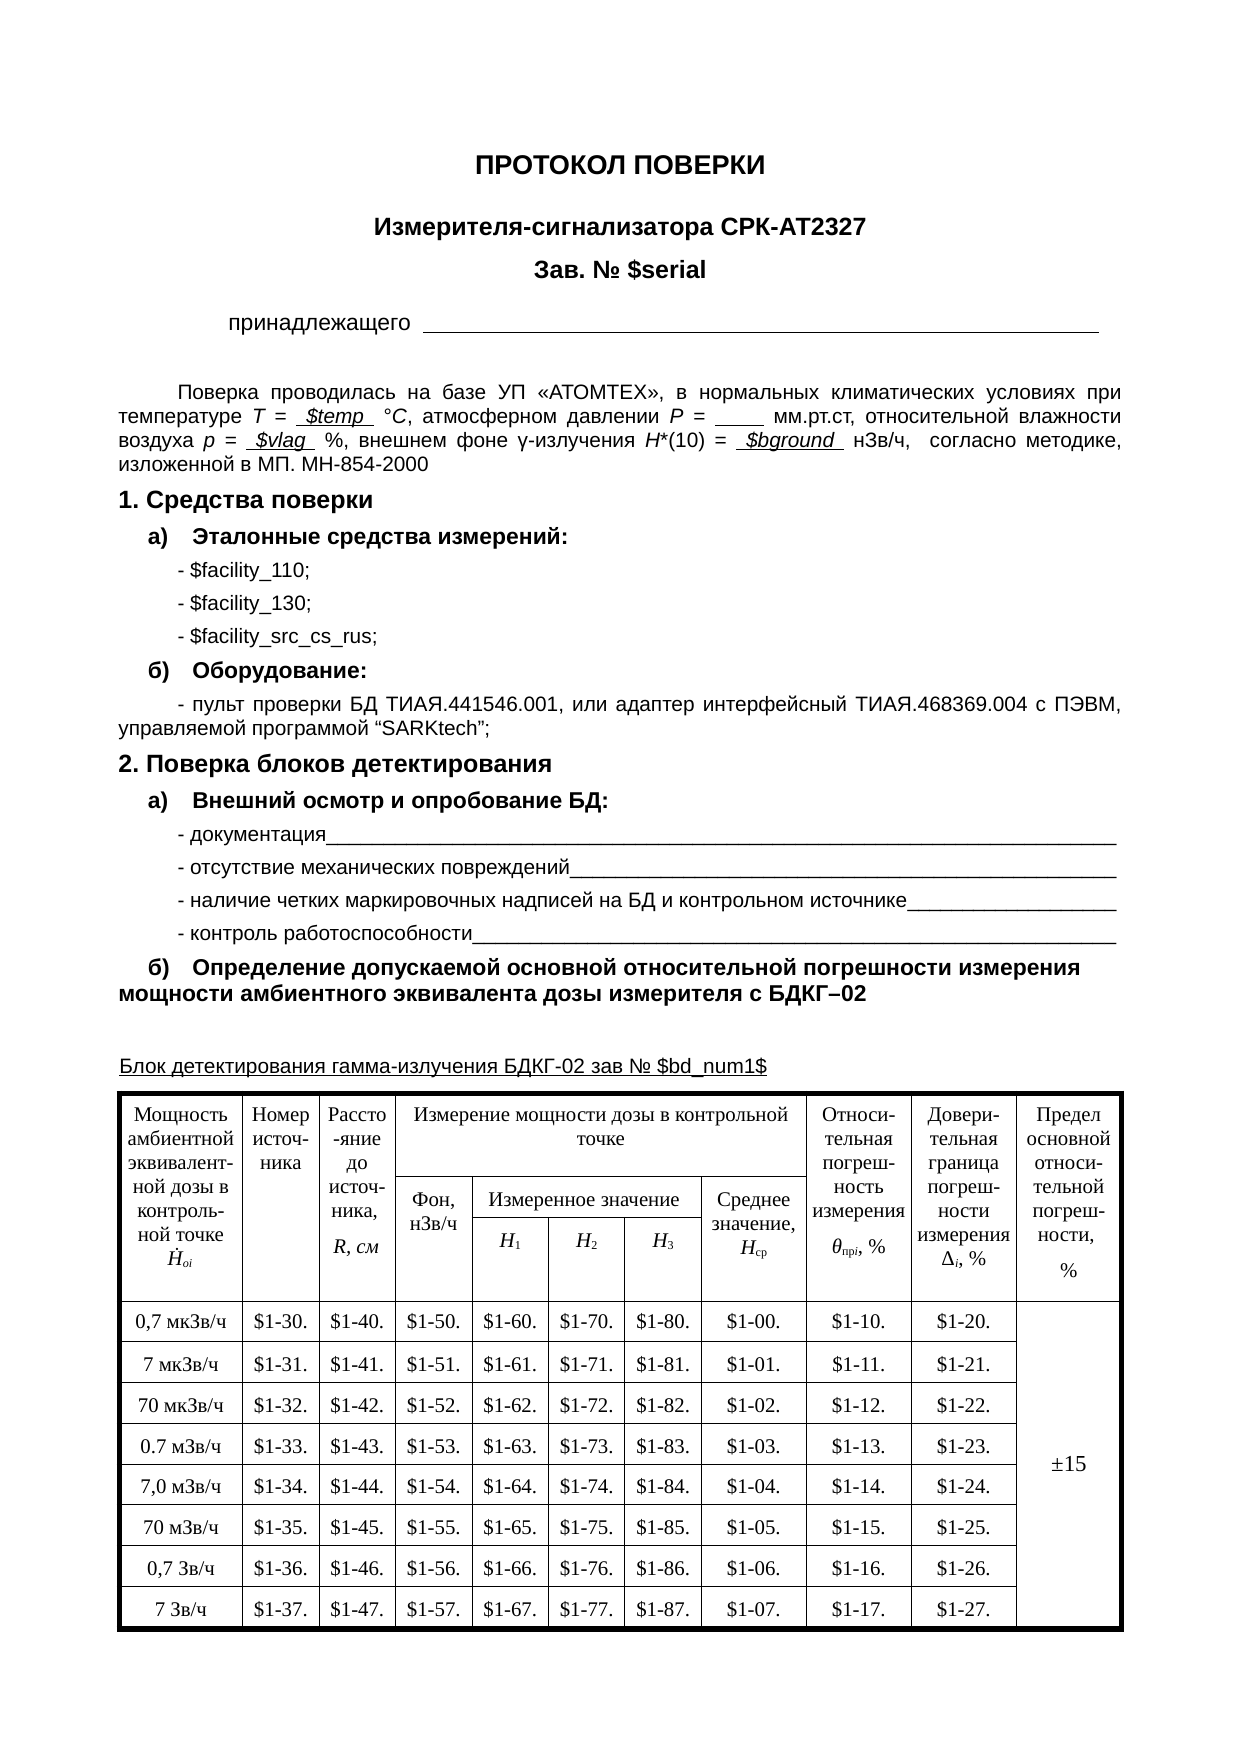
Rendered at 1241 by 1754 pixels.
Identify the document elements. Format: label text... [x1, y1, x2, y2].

text а) Внешний осмотр и опробование БД: [118, 787, 1122, 813]
table_cell $1-86. [625, 1546, 701, 1586]
table_cell $1-42. [320, 1383, 395, 1423]
table_cell $1-66. [473, 1546, 548, 1586]
table_cell $1-80. [625, 1302, 701, 1341]
table_cell $1-84. [625, 1465, 701, 1504]
text 2. Поверка блоков детектирования [118, 749, 1122, 778]
table_cell $1-63. [473, 1424, 548, 1463]
table_cell $1-32. [243, 1383, 319, 1423]
table_cell $1-62. [473, 1383, 548, 1423]
table_cell $1-01. [702, 1342, 806, 1382]
table_cell $1-87. [625, 1587, 701, 1626]
table_cell $1-06. [702, 1546, 806, 1586]
table_cell Измеренное значение [473, 1177, 701, 1217]
table_cell $1-67. [473, 1587, 548, 1626]
table_cell $1-77. [549, 1587, 624, 1626]
table_cell $1-02. [702, 1383, 806, 1423]
table_cell $1-27. [912, 1587, 1016, 1626]
table_cell $1-50. [396, 1302, 472, 1341]
table_cell $1-25. [912, 1505, 1016, 1545]
table_cell $1-71. [549, 1342, 624, 1382]
table_cell $1-12. [807, 1383, 911, 1423]
table_cell $1-82. [625, 1383, 701, 1423]
table_cell $1-51. [396, 1342, 472, 1382]
table_cell 0,7 мкЗв/ч [122, 1302, 242, 1341]
table_cell Номер источ-ника [243, 1096, 319, 1301]
table_cell $1-22. [912, 1383, 1016, 1423]
table_cell $1-03. [702, 1424, 806, 1463]
table_cell $1-33. [243, 1424, 319, 1463]
table_cell 0,7 Зв/ч [122, 1546, 242, 1586]
table_cell $1-75. [549, 1505, 624, 1545]
table_cell 70 мкЗв/ч [122, 1383, 242, 1423]
text - отсутствие механических повреждений [118, 855, 1122, 879]
table_cell $1-85. [625, 1505, 701, 1545]
table_cell $1-47. [320, 1587, 395, 1626]
table_cell $1-20. [912, 1302, 1016, 1341]
text - контроль работоспособности [118, 921, 1122, 944]
table_cell $1-65. [473, 1505, 548, 1545]
table_cell Измерение мощности дозы в контрольной точке [396, 1096, 806, 1176]
table_cell Мощность амбиентной эквивалент-ной дозы в контроль-ной точке Ḣoi [122, 1096, 242, 1301]
table_cell $1-34. [243, 1465, 319, 1504]
table_cell $1-11. [807, 1342, 911, 1382]
table_cell $1-37. [243, 1587, 319, 1626]
table_cell $1-14. [807, 1465, 911, 1504]
table_cell $1-73. [549, 1424, 624, 1463]
table_cell Довери-тельная граница погреш-ности измерения Δi, % [912, 1096, 1016, 1301]
text - документация [118, 822, 1122, 846]
table_cell $1-57. [396, 1587, 472, 1626]
table_cell $1-05. [702, 1505, 806, 1545]
table_cell $1-13. [807, 1424, 911, 1463]
table_cell $1-41. [320, 1342, 395, 1382]
table_cell $1-76. [549, 1546, 624, 1586]
table_cell $1-46. [320, 1546, 395, 1586]
text - наличие четких маркировочных надписей на БД и контрольном источнике [118, 888, 1122, 912]
table_cell $1-44. [320, 1465, 395, 1504]
text а) Эталонные средства измерений: [118, 523, 1122, 549]
table_cell $1-55. [396, 1505, 472, 1545]
table_header Блок детектирования гамма-излучения БДКГ-02 зав № $bd_num1$ [119, 1042, 1121, 1091]
table_cell $1-40. [320, 1302, 395, 1341]
table_cell $1-45. [320, 1505, 395, 1545]
table_cell $1-52. [396, 1383, 472, 1423]
table_cell $1-17. [807, 1587, 911, 1626]
table_cell Среднее значение, Hср [702, 1177, 806, 1301]
table_cell $1-60. [473, 1302, 548, 1341]
text 1. Средства поверки [118, 485, 1122, 514]
table_cell Рассто-яние до источ-ника, R, см [320, 1096, 395, 1301]
table_cell $1-81. [625, 1342, 701, 1382]
table_cell $1-30. [243, 1302, 319, 1341]
table_cell $1-61. [473, 1342, 548, 1382]
text б) Определение допускаемой основной относительной погрешности измерения мощности амбиентного эквивалента дозы измерителя с БДКГ–02 [118, 953, 1122, 1006]
table_cell $1-54. [396, 1465, 472, 1504]
table_cell ±15 [1017, 1302, 1119, 1626]
table_cell $1-24. [912, 1465, 1016, 1504]
text б) Оборудование: [118, 657, 1122, 683]
text - $facility_110; [118, 558, 1122, 582]
table_cell H3 [625, 1218, 701, 1301]
table_cell $1-53. [396, 1424, 472, 1463]
table_cell $1-16. [807, 1546, 911, 1586]
table_cell $1-35. [243, 1505, 319, 1545]
table_cell $1-23. [912, 1424, 1016, 1463]
text Зав. № $serial [118, 255, 1122, 284]
table_cell 7 Зв/ч [122, 1587, 242, 1626]
table_cell $1-64. [473, 1465, 548, 1504]
table_cell $1-04. [702, 1465, 806, 1504]
table_cell $1-70. [549, 1302, 624, 1341]
table_cell 7 мкЗв/ч [122, 1342, 242, 1382]
table_cell $1-72. [549, 1383, 624, 1423]
table_cell $1-36. [243, 1546, 319, 1586]
table_cell $1-74. [549, 1465, 624, 1504]
text - $facility_130; [118, 591, 1122, 615]
text Поверка проводилась на базе УП «АТОМТЕХ», в нормальных климатических условиях при температуре Т = $temp °С, атмосферном давлении Р = мм.рт.ст, относительной влажности воздуха р = $vlag %, внешнем фоне γ-излучения H*(10) = $bground нЗв/ч, согласно методике, изложенной в МП. МН-854-2000 [118, 380, 1122, 476]
table_cell $1-31. [243, 1342, 319, 1382]
table_cell H2 [549, 1218, 624, 1301]
text - $facility_src_cs_rus; [118, 624, 1122, 648]
table_cell $1-07. [702, 1587, 806, 1626]
text ПРОТОКОЛ ПОВЕРКИ [118, 149, 1122, 181]
text Измерипринадлежащего . . [118, 307, 1122, 336]
text - пульт проверки БД ТИАЯ.441546.001, или адаптер интерфейсный ТИАЯ.468369.004 с ПЭВМ, управляемой программой “SARKtech”; [118, 692, 1122, 740]
table_cell $1-26. [912, 1546, 1016, 1586]
table_cell $1-21. [912, 1342, 1016, 1382]
table_cell Предел основной относи-тельной погреш-ности, % [1017, 1096, 1119, 1301]
table_cell 70 мЗв/ч [122, 1505, 242, 1545]
table_cell $1-83. [625, 1424, 701, 1463]
table_cell 7,0 мЗв/ч [122, 1465, 242, 1504]
table_cell H1 [473, 1218, 548, 1301]
table_cell 0.7 мЗв/ч [122, 1424, 242, 1463]
table_cell $1-56. [396, 1546, 472, 1586]
text Измерителя-сигнализатора СРК-АТ2327 [118, 212, 1122, 241]
table_cell Относи-тельная погреш-ность измерения θпрi, % [807, 1096, 911, 1301]
table_cell $1-00. [702, 1302, 806, 1341]
table_cell $1-15. [807, 1505, 911, 1545]
table_cell Фон, нЗв/ч [396, 1177, 472, 1301]
table_cell $1-43. [320, 1424, 395, 1463]
table_cell $1-10. [807, 1302, 911, 1341]
